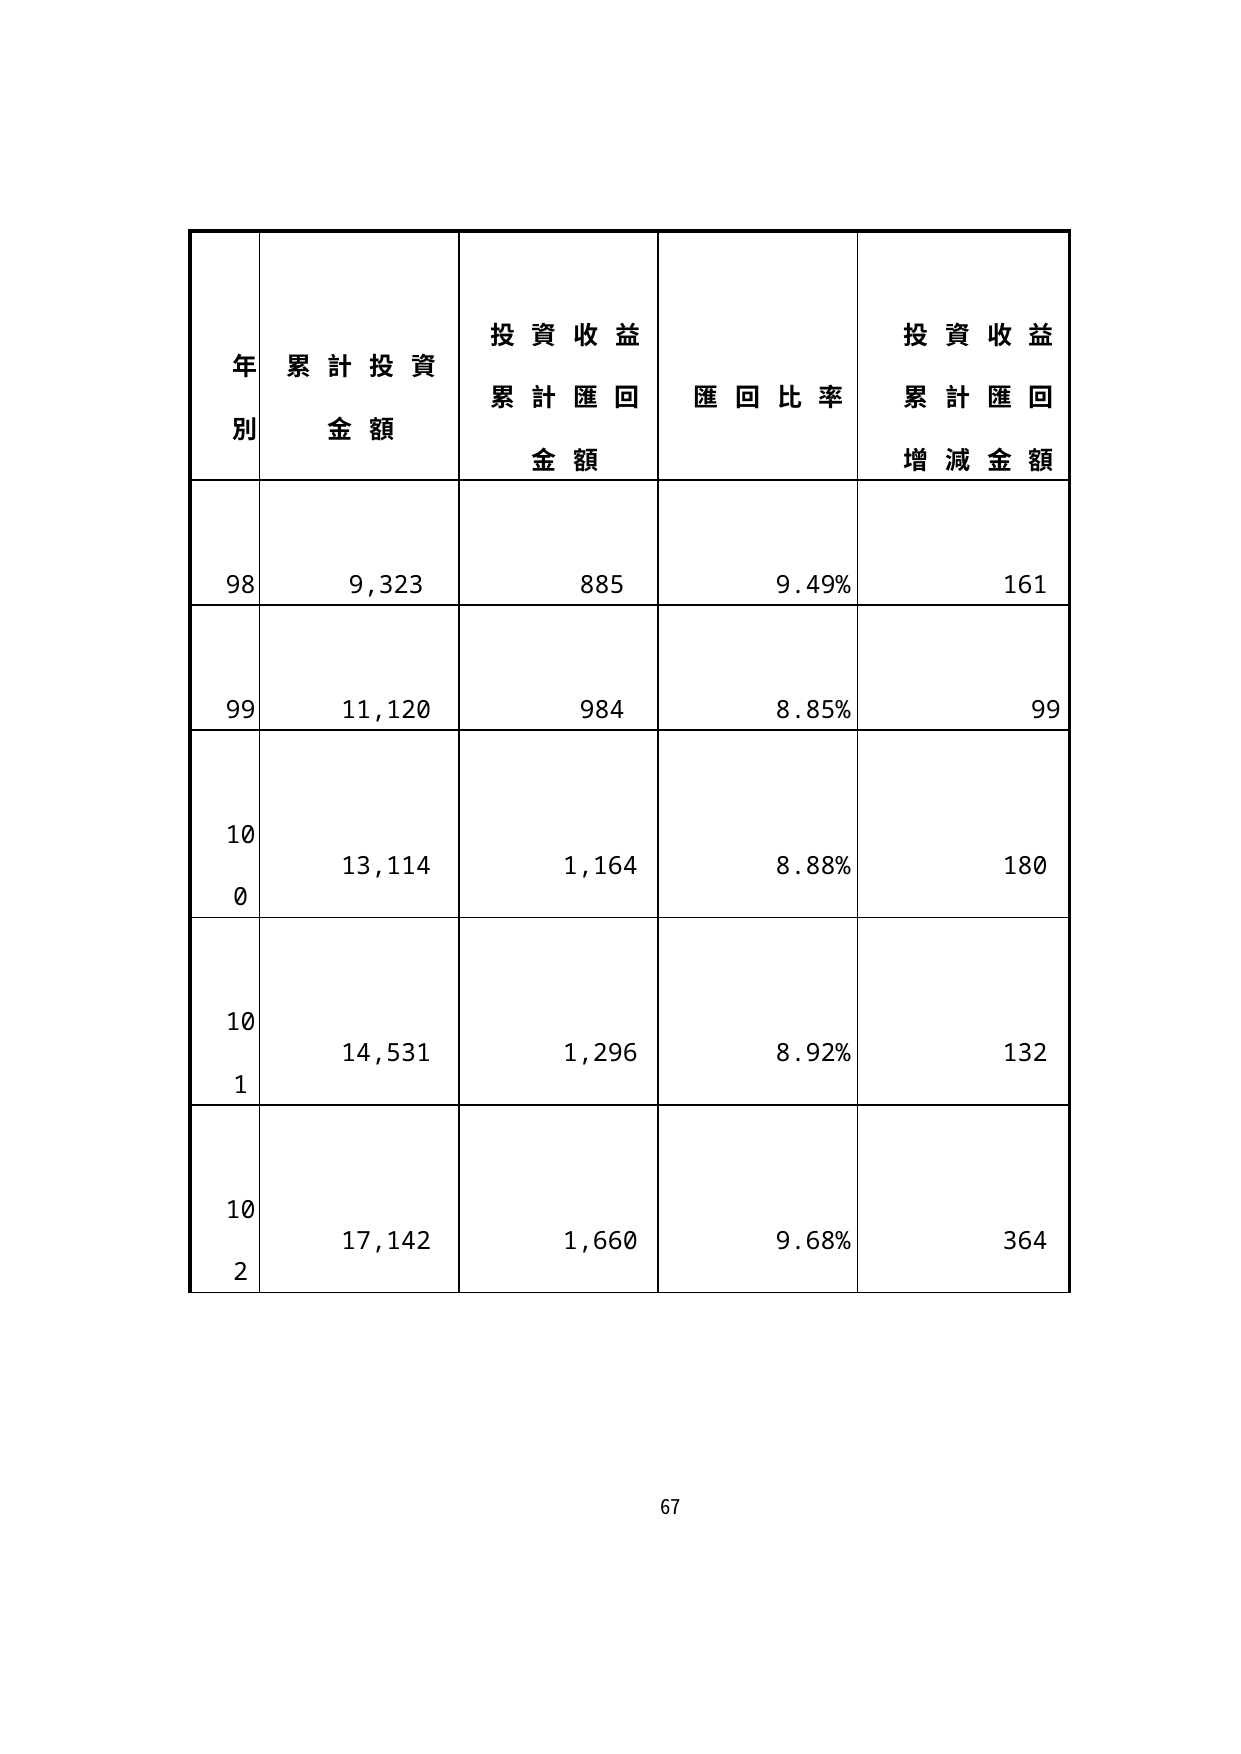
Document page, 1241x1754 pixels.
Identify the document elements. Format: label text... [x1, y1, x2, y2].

table_cell 132 [858, 918, 1068, 1104]
table_header 投資收益累計匯回增減金額 [858, 233, 1068, 479]
table_cell 8.92% [659, 918, 857, 1104]
table_cell 1,660 [460, 1106, 657, 1292]
table_cell 102 [192, 1106, 259, 1292]
table_cell 100 [192, 731, 259, 917]
table_cell 99 [192, 606, 259, 729]
table_cell 11,120 [260, 606, 458, 729]
table_cell 161 [858, 481, 1068, 604]
table_header 匯回比率 [659, 233, 857, 479]
table_header 投資收益累計匯回金額 [460, 233, 657, 479]
table_header 年別 [192, 233, 259, 479]
table_cell 180 [858, 731, 1068, 917]
table_cell 9.49% [659, 481, 857, 604]
table_cell 13,114 [260, 731, 458, 917]
table_cell 9,323 [260, 481, 458, 604]
table_cell 9.68% [659, 1106, 857, 1292]
table_cell 14,531 [260, 918, 458, 1104]
table_cell 984 [460, 606, 657, 729]
table_header 累計投資金額 [260, 233, 458, 479]
table_cell 99 [858, 606, 1068, 729]
table_cell 1,164 [460, 731, 657, 917]
table_cell 364 [858, 1106, 1068, 1292]
table_cell 8.85% [659, 606, 857, 729]
table_cell 1,296 [460, 918, 657, 1104]
table_cell 17,142 [260, 1106, 458, 1292]
table_cell 8.88% [659, 731, 857, 917]
table_cell 101 [192, 918, 259, 1104]
table_cell 98 [192, 481, 259, 604]
table_cell 885 [460, 481, 657, 604]
